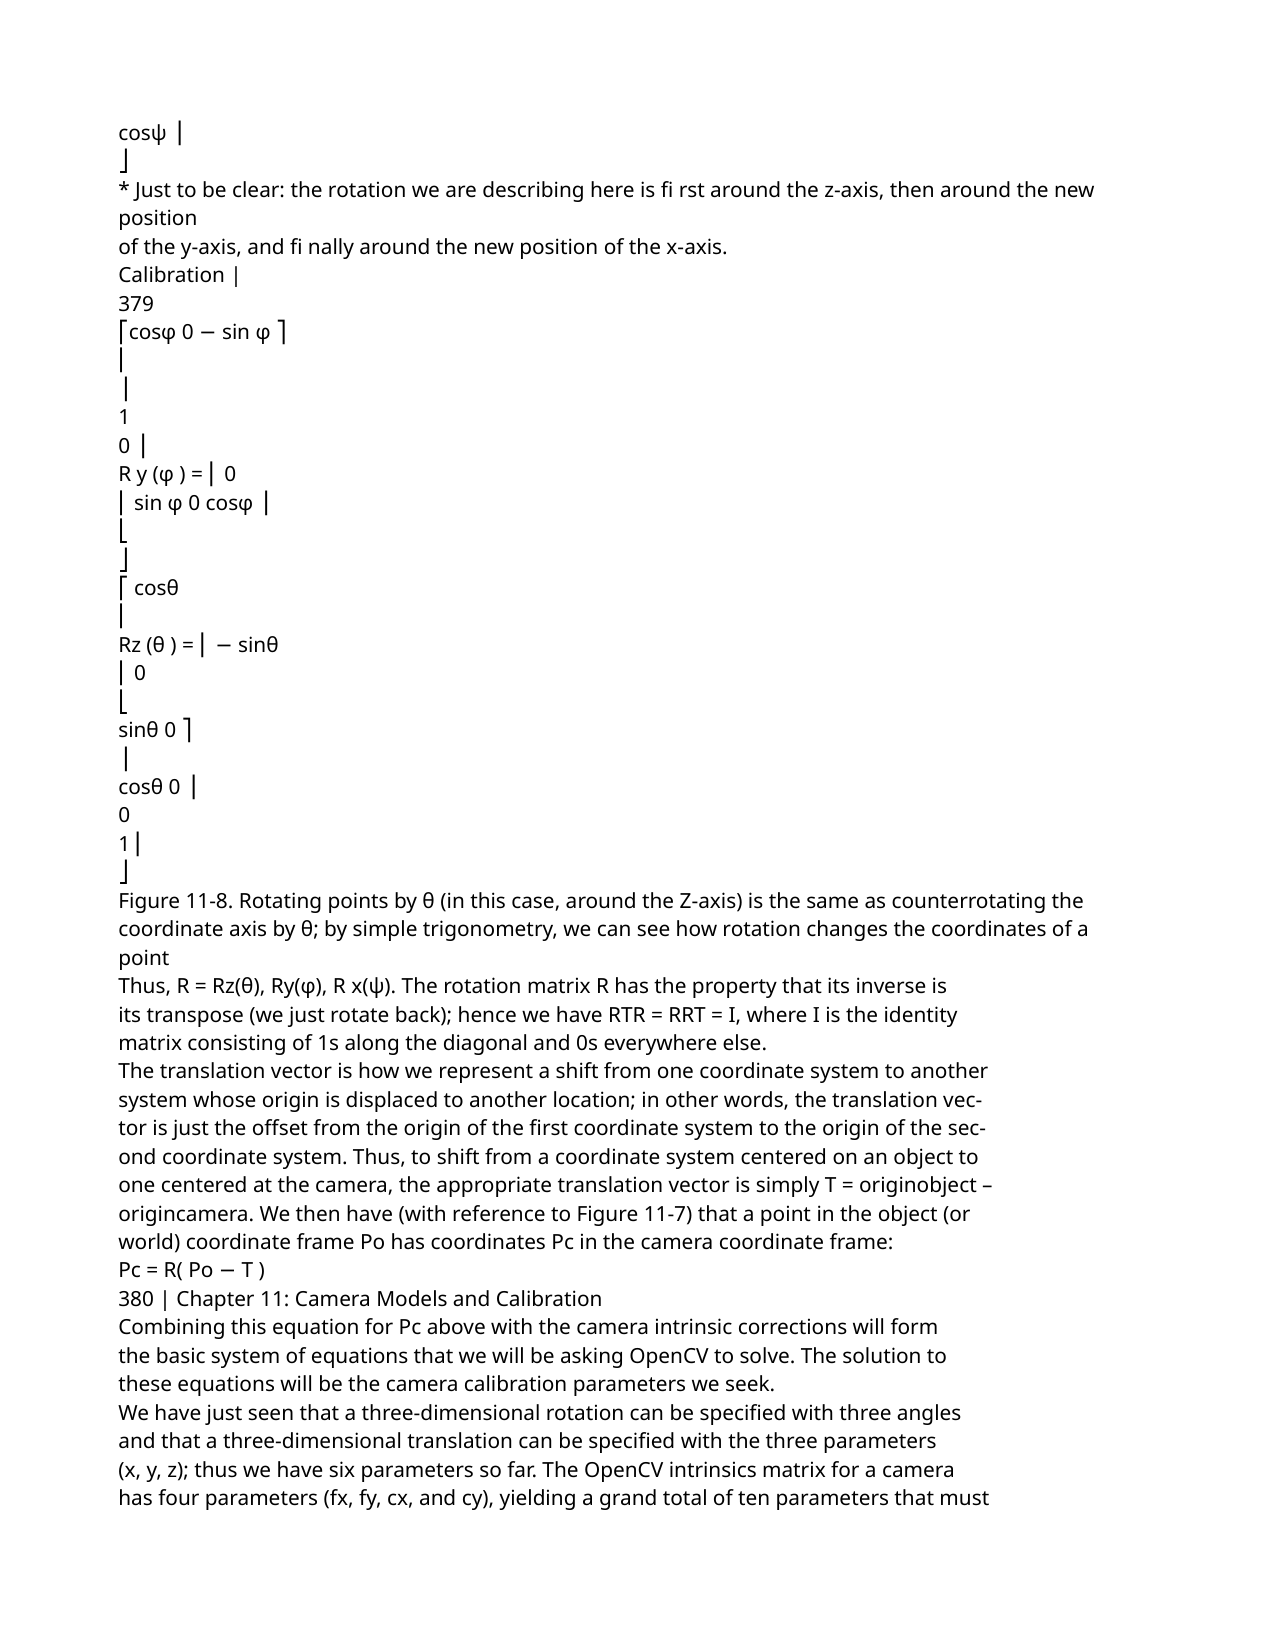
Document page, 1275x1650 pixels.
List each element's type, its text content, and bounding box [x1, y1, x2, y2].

text R y (φ ) = ⎢ 0 [118, 459, 1157, 488]
text ⎡cosφ 0 − sin φ ⎤ [118, 317, 1157, 346]
text cosψ ⎥ [118, 118, 1157, 147]
text ⎥ [118, 744, 1157, 772]
text point [118, 943, 1157, 971]
text 1 [118, 402, 1157, 431]
text ⎡ cosθ [118, 573, 1157, 602]
text ⎥ [118, 374, 1157, 402]
text ⎦ [118, 545, 1157, 573]
text 379 [118, 289, 1157, 317]
text Thus, R = Rz(θ), Ry(φ), R x(ψ). The rotation matrix R has the property that its inverse is [118, 971, 1157, 1000]
text ⎢ sin φ 0 cosφ ⎥ [118, 488, 1157, 516]
text its transpose (we just rotate back); hence we have RTR = RRT = I, where I is the identity [118, 1000, 1157, 1028]
text has four parameters (fx, fy, cx, and cy), yielding a grand total of ten parameters that must [118, 1483, 1157, 1512]
text sinθ 0 ⎤ [118, 715, 1157, 744]
text one centered at the camera, the appropriate translation vector is simply T = originobject – [118, 1170, 1157, 1199]
text world) coordinate frame Po has coordinates Pc in the camera coordinate frame: [118, 1227, 1157, 1256]
text of the y-axis, and fi nally around the new position of the x-axis. [118, 232, 1157, 260]
text ⎦ [118, 147, 1157, 175]
text We have just seen that a three-dimensional rotation can be specified with three angles [118, 1398, 1157, 1426]
text ⎢ [118, 346, 1157, 374]
text Calibration | [118, 260, 1157, 289]
text Pc = R( Po − T ) [118, 1256, 1157, 1284]
text ⎣ [118, 687, 1157, 715]
text coordinate axis by θ; by simple trigonometry, we can see how rotation changes the coordinates of a [118, 914, 1157, 943]
text and that a three-dimensional translation can be specified with the three parameters [118, 1426, 1157, 1455]
text ond coordinate system. Thus, to shift from a coordinate system centered on an object to [118, 1142, 1157, 1170]
text origincamera. We then have (with reference to Figure 11-7) that a point in the object (or [118, 1199, 1157, 1227]
text the basic system of equations that we will be asking OpenCV to solve. The solution to [118, 1341, 1157, 1369]
text 0 [118, 801, 1157, 829]
text Figure 11-8. Rotating points by θ (in this case, around the Z-axis) is the same as counterrotating the [118, 886, 1157, 914]
text (x, y, z); thus we have six parameters so far. The OpenCV intrinsics matrix for a camera [118, 1455, 1157, 1483]
text Combining this equation for Pc above with the camera intrinsic corrections will form [118, 1312, 1157, 1341]
text 0 ⎥ [118, 431, 1157, 459]
text The translation vector is how we represent a shift from one coordinate system to another [118, 1057, 1157, 1085]
text Rz (θ ) = ⎢ − sinθ [118, 630, 1157, 658]
text ⎦ [118, 857, 1157, 886]
text 380 | Chapter 11: Camera Models and Calibration [118, 1284, 1157, 1312]
text 1⎥ [118, 829, 1157, 857]
text matrix consisting of 1s along the diagonal and 0s everywhere else. [118, 1028, 1157, 1057]
text system whose origin is displaced to another location; in other words, the translation vec- [118, 1085, 1157, 1113]
text cosθ 0 ⎥ [118, 772, 1157, 801]
text * Just to be clear: the rotation we are describing here is fi rst around the z-axis, then around the new position [118, 175, 1157, 232]
text ⎢ 0 [118, 658, 1157, 687]
text these equations will be the camera calibration parameters we seek. [118, 1369, 1157, 1398]
text tor is just the offset from the origin of the first coordinate system to the origin of the sec- [118, 1113, 1157, 1142]
text ⎣ [118, 516, 1157, 545]
text ⎢ [118, 602, 1157, 630]
